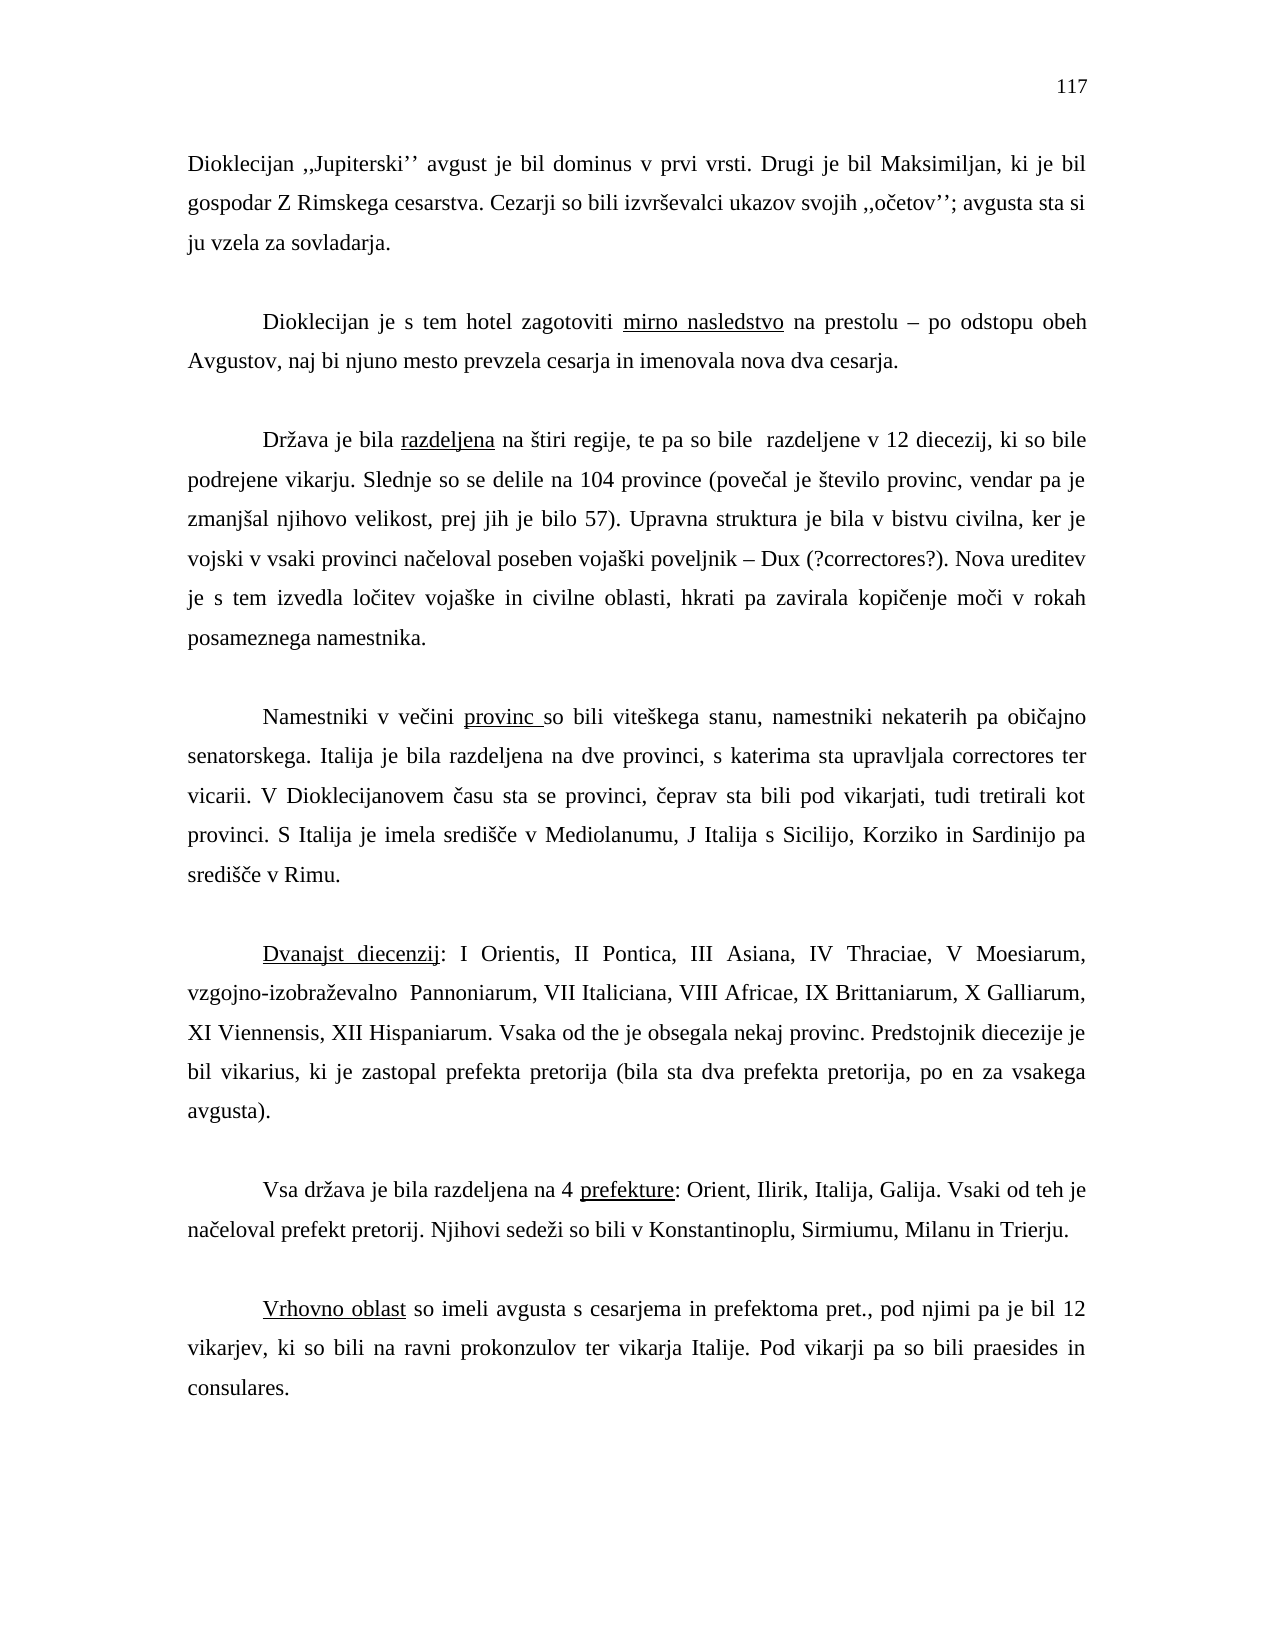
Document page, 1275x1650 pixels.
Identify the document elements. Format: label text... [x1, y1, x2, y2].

text Vsa država je bila razdeljena na 4 prefekture: Orient, Ilirik, Italija, Galija. Vsaki od teh je načeloval prefekt pretorij. Njihovi sedeži so bili v Konstantinoplu, Sirmiumu, Milanu in Trierju. [187, 1176, 1087, 1242]
text Dioklecijan ,,Jupiterski’’ avgust je bil dominus v prvi vrsti. Drugi je bil Maksimiljan, ki je bil gospodar Z Rimskega cesarstva. Cezarji so bili izvrševalci ukazov svojih ,,očetov’’; avgusta sta si ju vzela za sovladarja. [187, 150, 1087, 255]
text Dvanajst diecenzij: I Orientis, II Pontica, III Asiana, IV Thraciae, V Moesiarum, vzgojno-izobraževalno Pannoniarum, VII Italiciana, VIII Africae, IX Brittaniarum, X Galliarum, XI Viennensis, XII Hispaniarum. Vsaka od the je obsegala nekaj provinc. Predstojnik diecezije je bil vikarius, ki je zastopal prefekta pretorija (bila sta dva prefekta pretorija, po en za vsakega avgusta). [187, 939, 1087, 1124]
text Namestniki v večini provinc so bili viteškega stanu, namestniki nekaterih pa običajno senatorskega. Italija je bila razdeljena na dve provinci, s katerima sta upravljala correctores ter vicarii. V Dioklecijanovem času sta se provinci, čeprav sta bili pod vikarjati, tudi tretirali kot provinci. S Italija je imela središče v Mediolanumu, J Italija s Sicilijo, Korziko in Sardinijo pa središče v Rimu. [187, 703, 1087, 887]
text Dioklecijan je s tem hotel zagotoviti mirno nasledstvo na prestolu – po odstopu obeh Avgustov, naj bi njuno mesto prevzela cesarja in imenovala nova dva cesarja. [187, 308, 1087, 374]
text Vrhovno oblast so imeli avgusta s cesarjema in prefektoma pret., pod njimi pa je bil 12 vikarjev, ki so bili na ravni prokonzulov ter vikarja Italije. Pod vikarji pa so bili praesides in consulares. [187, 1295, 1087, 1400]
text Država je bila razdeljena na štiri regije, te pa so bile razdeljene v 12 diecezij, ki so bile podrejene vikarju. Slednje so se delile na 104 province (povečal je število provinc, vendar pa je zmanjšal njihovo velikost, prej jih je bilo 57). Upravna struktura je bila v bistvu civilna, ker je vojski v vsaki provinci načeloval poseben vojaški poveljnik – Dux (?correctores?). Nova ureditev je s tem izvedla ločitev vojaške in civilne oblasti, hkrati pa zavirala kopičenje moči v rokah posameznega namestnika. [187, 426, 1087, 650]
